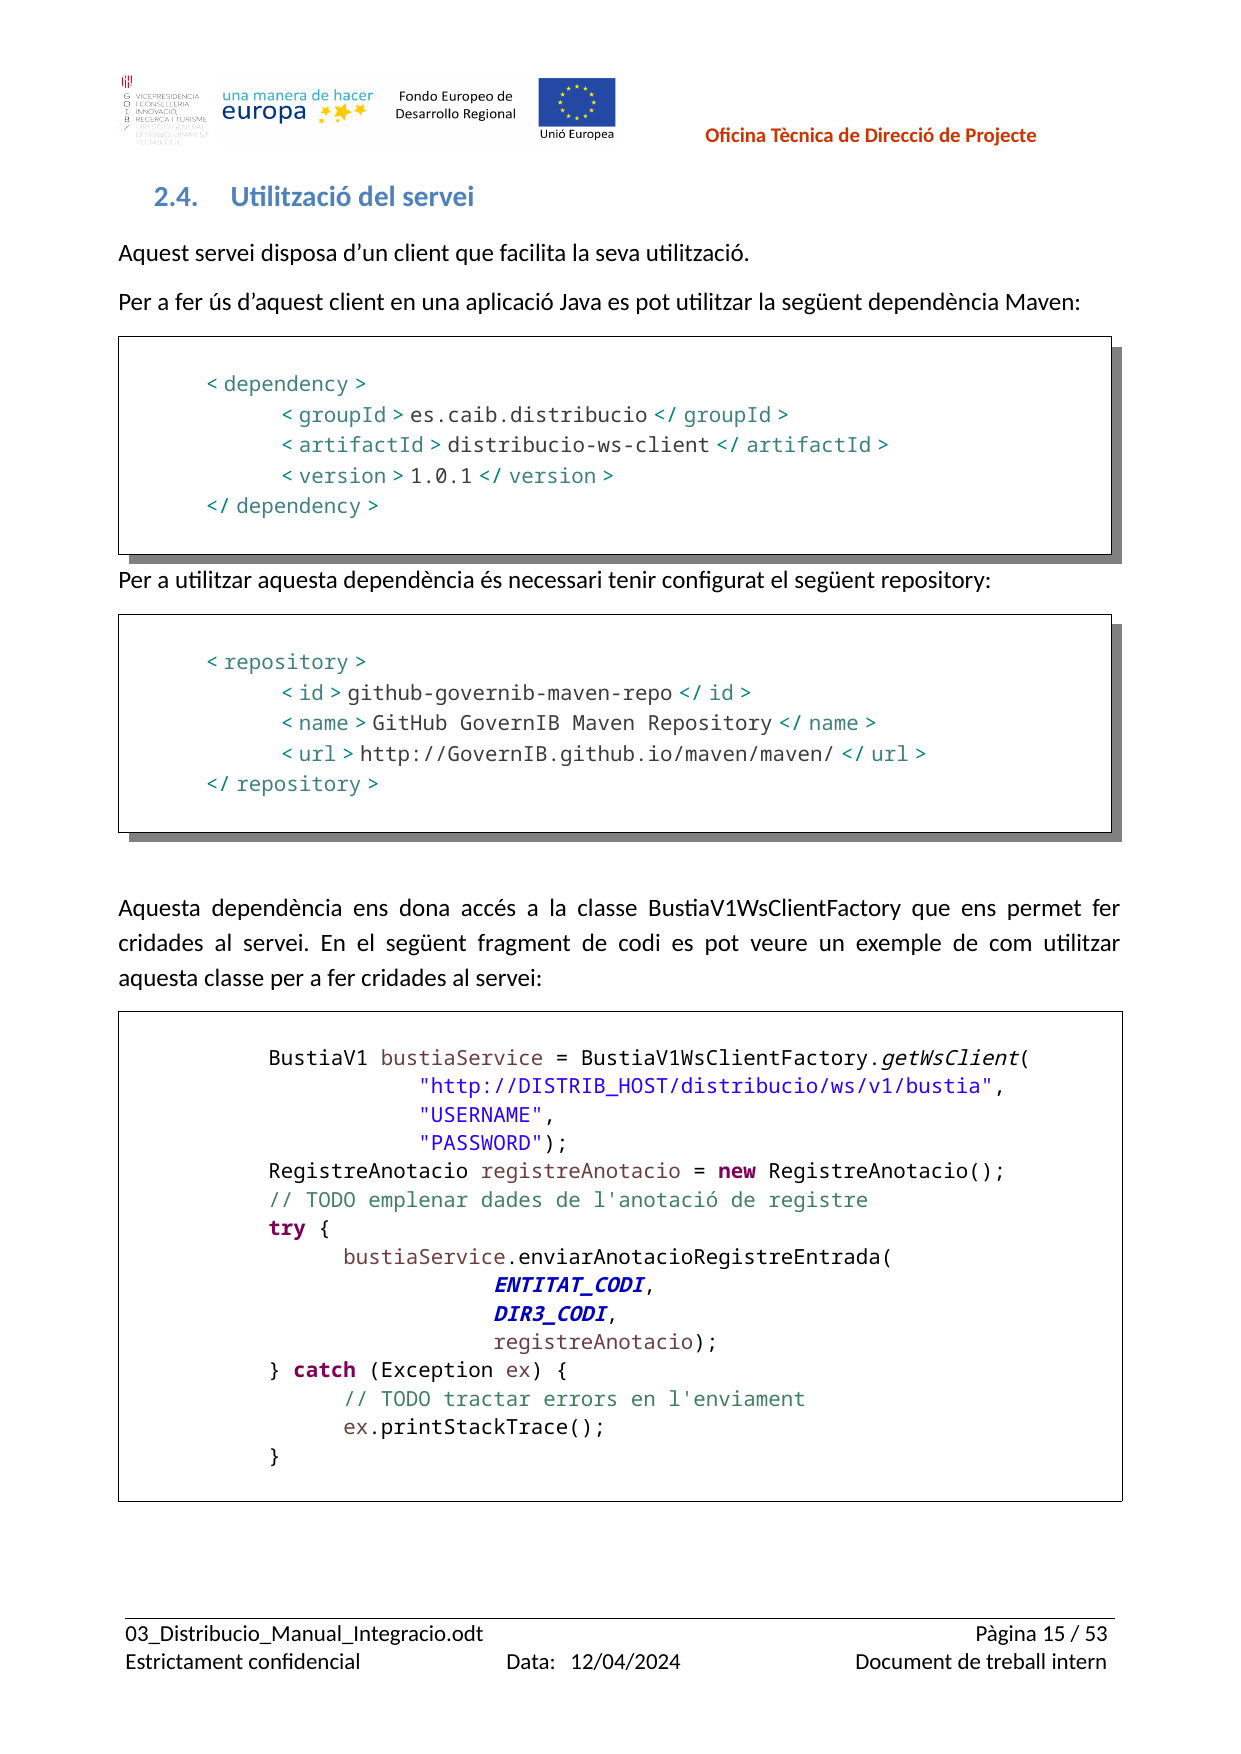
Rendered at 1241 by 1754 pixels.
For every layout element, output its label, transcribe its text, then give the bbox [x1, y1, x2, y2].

picture [118, 73, 213, 147]
text < repository > [119, 642, 1111, 673]
text < version > 1.0.1 </ version > [119, 456, 1111, 487]
text < name > GitHub GovernIB Maven Repository </ name > [119, 703, 1111, 734]
text < id > github-governib-maven-repo </ id > [119, 673, 1111, 703]
text // TODO emplenar dades de l'anotació de registre [119, 1182, 1122, 1210]
text < url > http://GovernIB.github.io/maven/maven/ </ url > [119, 734, 1111, 764]
text "http://DISTRIB_HOST/distribucio/ws/v1/bustia", [119, 1068, 1122, 1097]
text ex.printStackTrace(); [119, 1409, 1122, 1438]
text DIR3_CODI, [119, 1296, 1122, 1324]
text bustiaService.enviarAnotacioRegistreEntrada( [119, 1239, 1122, 1267]
text < dependency > [119, 364, 1111, 395]
picture [219, 73, 621, 147]
text // TODO tractar errors en l'enviament [119, 1381, 1122, 1409]
text < artifactId > distribucio-ws-client </ artifactId > [119, 426, 1111, 456]
text "PASSWORD"); [119, 1125, 1122, 1153]
text } catch (Exception ex) { [119, 1353, 1122, 1381]
text registreAnotacio); [119, 1324, 1122, 1353]
text Aquest servei disposa d’un client que facilita la seva utilització. [118, 237, 1122, 267]
text Aquesta dependència ens dona accés a la classe BustiaV1WsClientFactory que ens permet fer cridades al servei. En el següent fragment de codi es pot veure un exemple de com utilitzar aquesta classe per a fer cridades al servei: [118, 892, 1122, 992]
text RegistreAnotacio registreAnotacio = new RegistreAnotacio(); [119, 1153, 1122, 1182]
subtitle Utilització del servei [153, 178, 1122, 213]
text Per a utilitzar aquesta dependència és necessari tenir configurat el següent repository: [118, 564, 1122, 595]
text </ repository > [119, 764, 1111, 798]
text < groupId > es.caib.distribucio </ groupId > [119, 395, 1111, 426]
text try { [119, 1210, 1122, 1239]
text "USERNAME", [119, 1097, 1122, 1125]
text Per a fer ús d’aquest client en una aplicació Java es pot utilitzar la següent dependència Maven: [118, 287, 1122, 317]
text BustiaV1 bustiaService = BustiaV1WsClientFactory.getWsClient( [119, 1040, 1122, 1068]
text } [119, 1438, 1122, 1469]
text ENTITAT_CODI, [119, 1267, 1122, 1296]
text </ dependency > [119, 487, 1111, 520]
